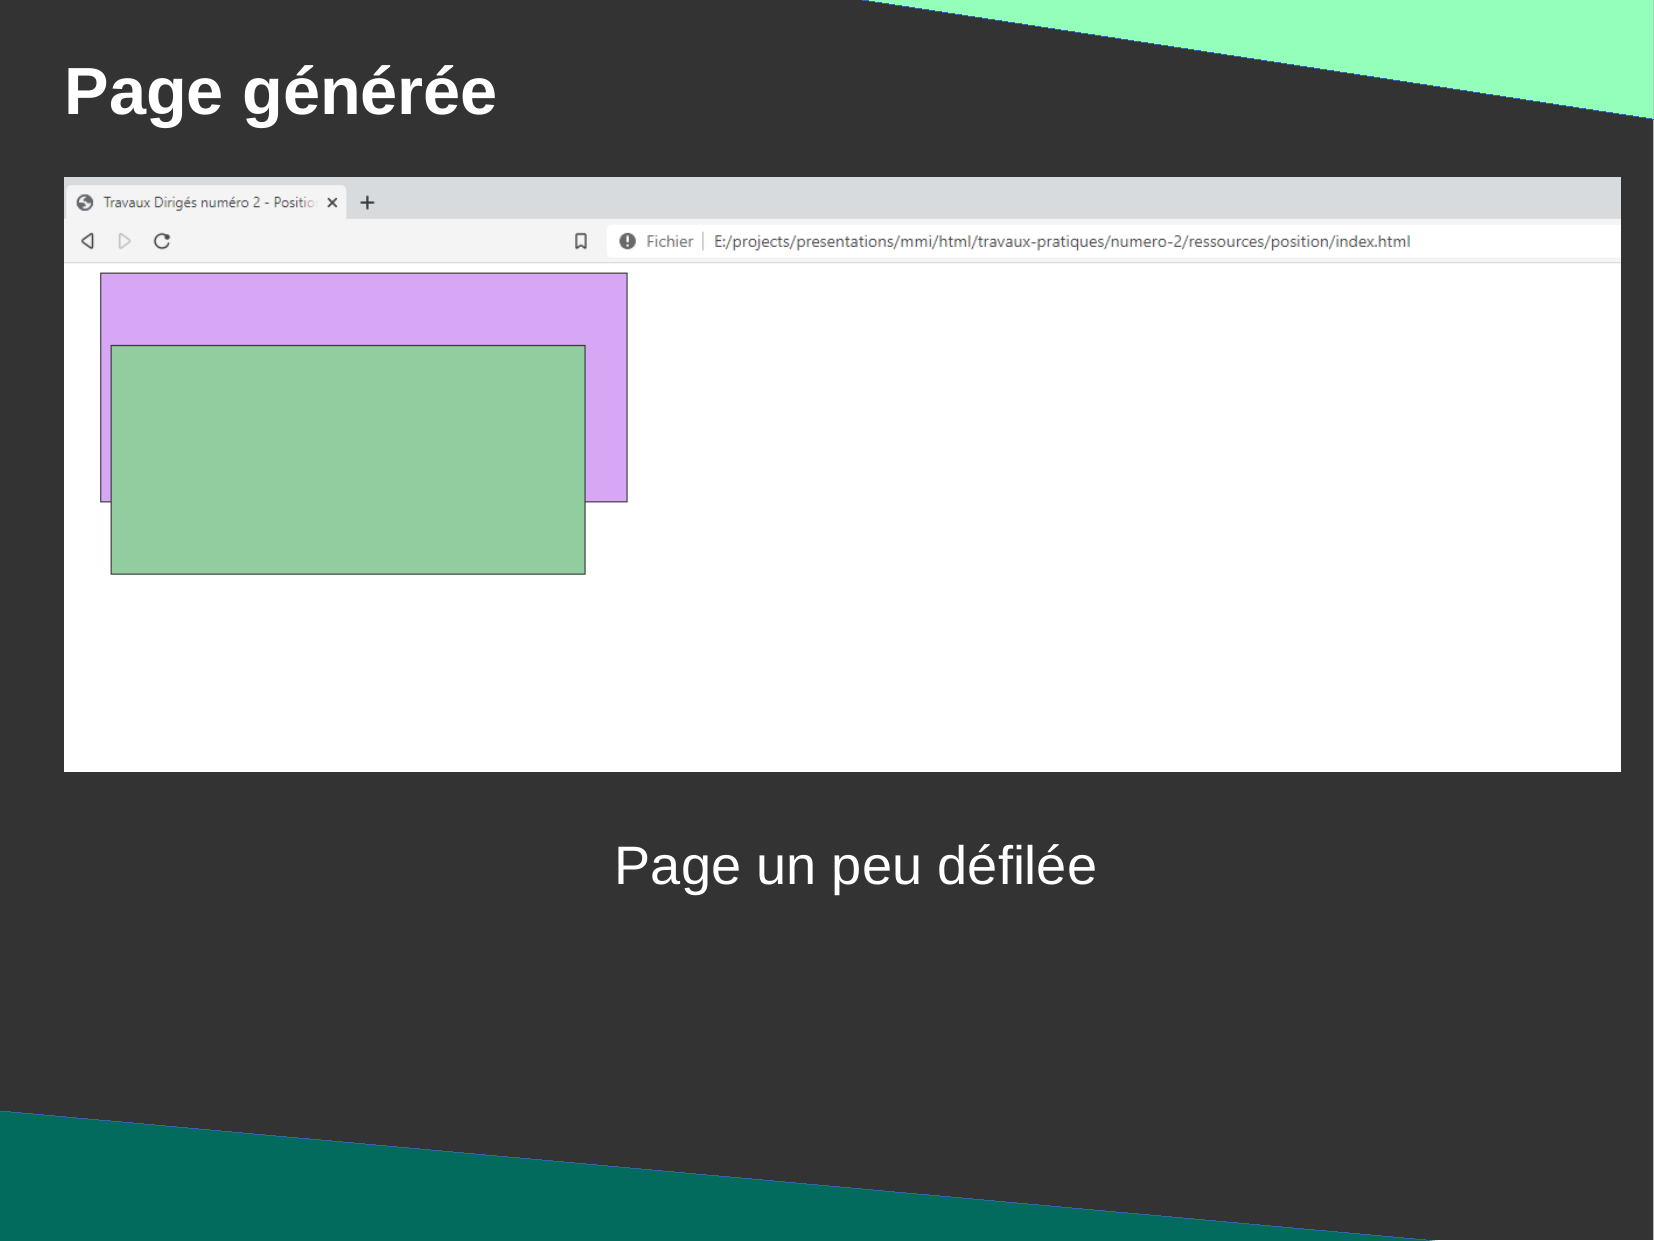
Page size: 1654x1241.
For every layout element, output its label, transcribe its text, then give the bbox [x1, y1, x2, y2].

text_box [862, 0, 1654, 120]
title Page générée [64, 54, 1553, 157]
picture [64, 177, 1621, 772]
title Page un peu défilée [614, 835, 1099, 898]
